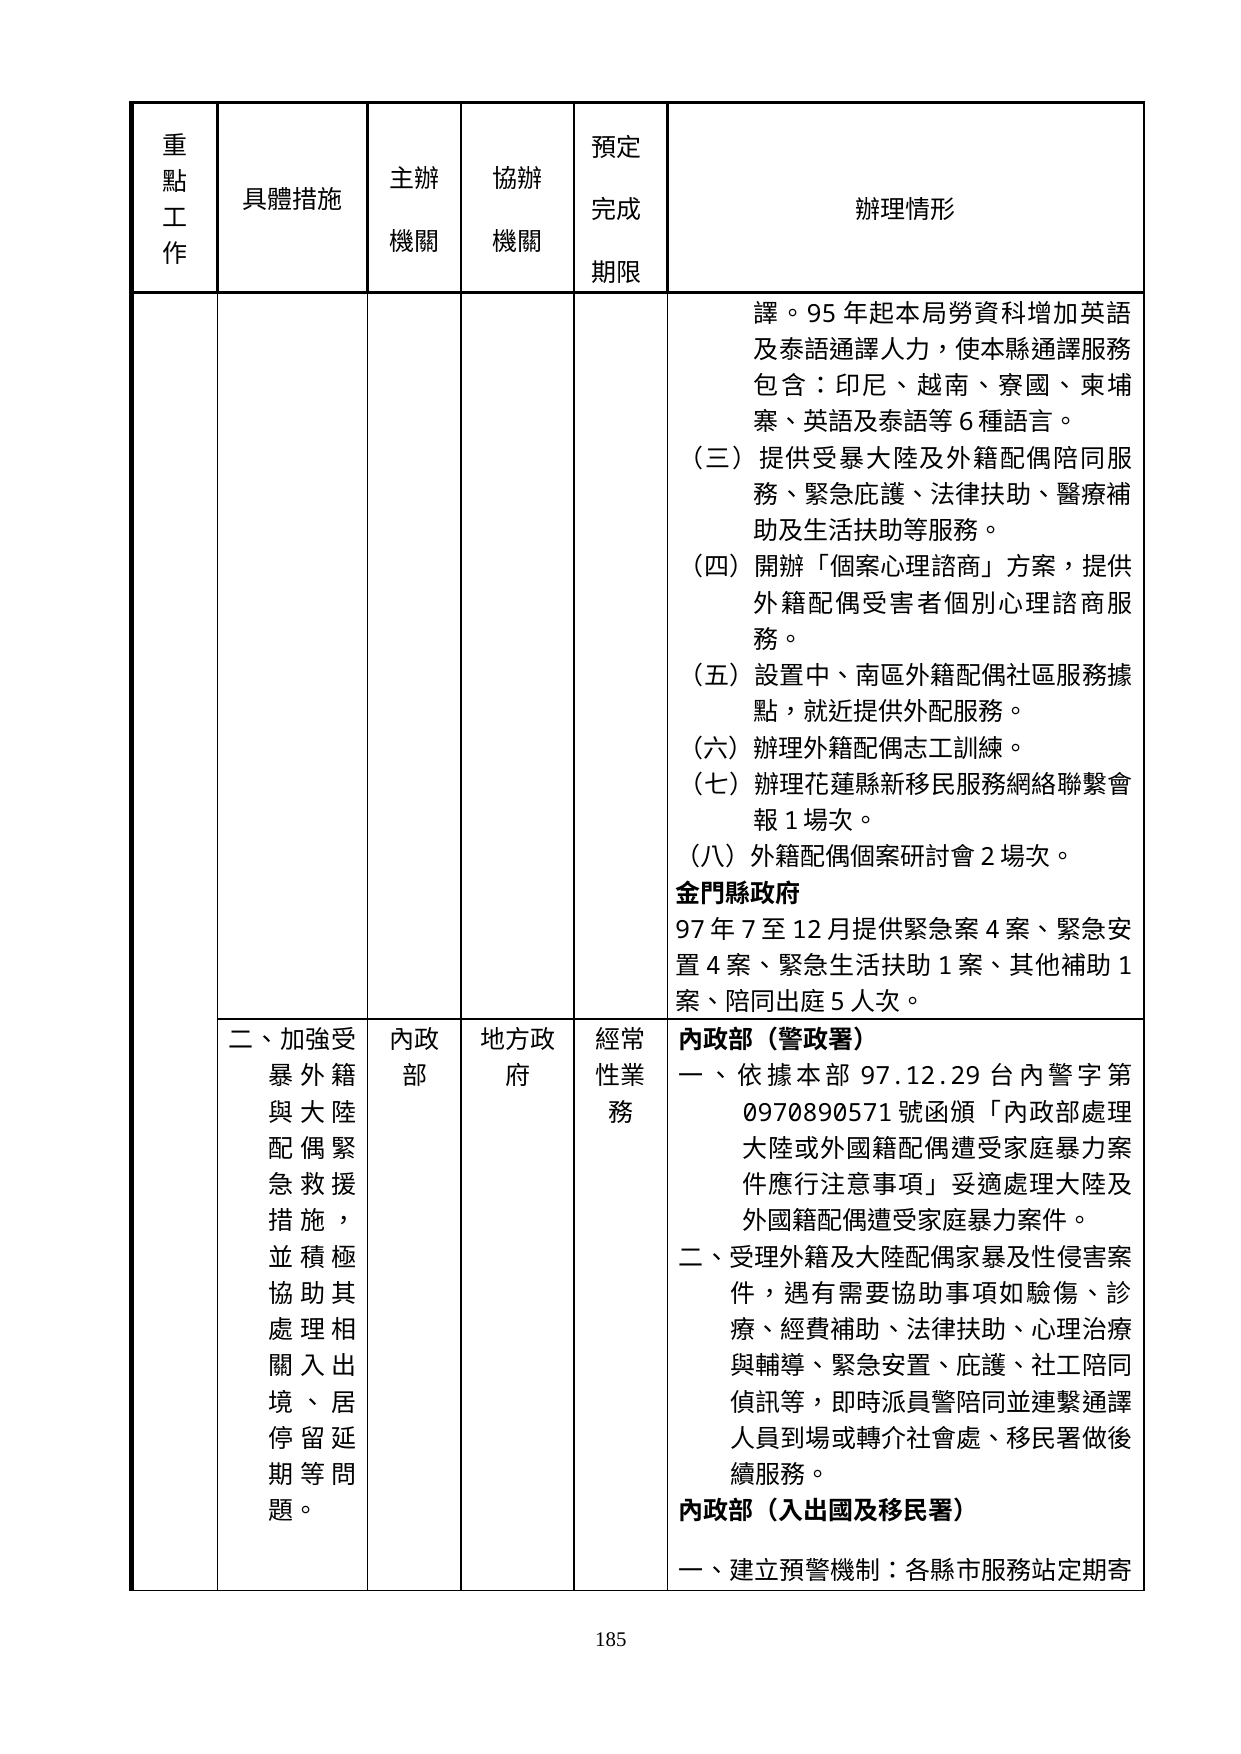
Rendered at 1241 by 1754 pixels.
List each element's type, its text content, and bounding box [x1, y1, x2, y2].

table_cell 二、加強受暴外籍與大陸配偶緊急救援措施，並積極協助其處理相關入出境、居停留延期等問題。 [218, 1020, 367, 1589]
table_cell [368, 294, 460, 1018]
table_header 預定完成期限 [575, 104, 666, 291]
table_cell [134, 294, 217, 1589]
table_cell [462, 294, 573, 1018]
table_cell 經常 性業 務 [575, 1020, 667, 1589]
table_header 具體措施 [219, 104, 366, 291]
table_header 辦理情形 [669, 104, 1143, 291]
table_header 主辦 機關 [369, 104, 460, 291]
table_cell 內政部（警政署） 一、依據本部97.12.29台內警字第0970890571號函頒「內政部處理大陸或外國籍配偶遭受家庭暴力案件應行注意事項」妥適處理大陸及外國籍配偶遭受家庭暴力案件。 二、受理外籍及大陸配偶家暴及性侵害案件，遇有需要協助事項如驗傷、診療、經費補助、法律扶助、心理治療與輔導、緊急安置、庇護、社工陪同偵訊等，即時派員警陪同並連繫通譯人員到場或轉介社會處、移民署做後續服務。 內政部（入出國及移民署） 一、建立預警機制：各縣市服務站定期寄 [668, 1020, 1143, 1589]
table_cell 譯。95年起本局勞資科增加英語及泰語通譯人力，使本縣通譯服務包含：印尼、越南、寮國、柬埔寨、英語及泰語等6種語言。 （三）提供受暴大陸及外籍配偶陪同服務、緊急庇護、法律扶助、醫療補助及生活扶助等服務。 （四）開辦「個案心理諮商」方案，提供外籍配偶受害者個別心理諮商服務。 （五）設置中、南區外籍配偶社區服務據點，就近提供外配服務。 （六）辦理外籍配偶志工訓練。 （七）辦理花蓮縣新移民服務網絡聯繫會報1場次。 （八）外籍配偶個案研討會2場次。 金門縣政府 97年7至12月提供緊急案4案、緊急安置4案、緊急生活扶助1案、其他補助1案、陪同出庭5人次。 [668, 294, 1143, 1018]
table_cell 內政部 [368, 1020, 460, 1589]
table_header 重點工作 [134, 104, 216, 291]
table_cell [575, 294, 667, 1018]
table_cell [218, 294, 367, 1018]
table_header 協辦 機關 [462, 104, 573, 291]
table_cell 地方政府 [462, 1020, 573, 1589]
